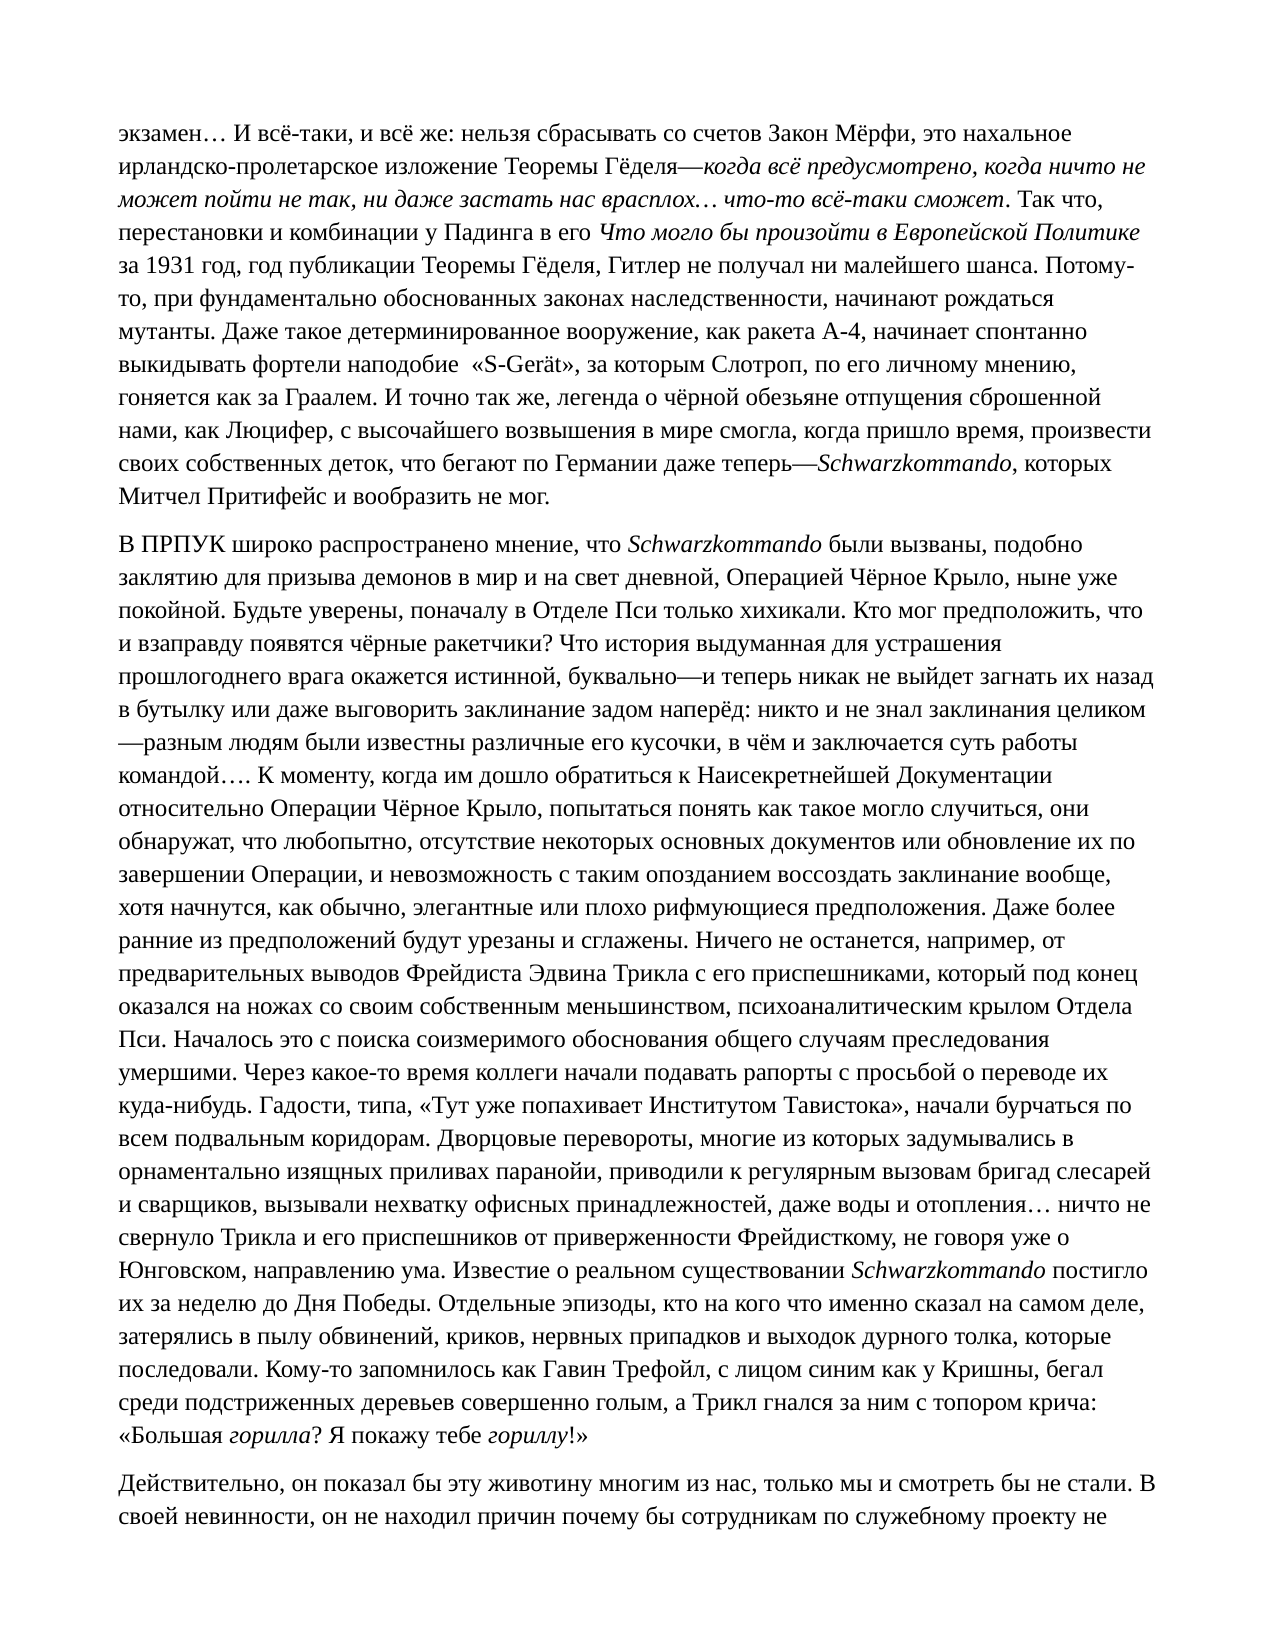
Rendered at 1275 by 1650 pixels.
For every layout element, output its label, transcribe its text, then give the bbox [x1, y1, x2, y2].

text В ПРПУК широко распространено мнение, что Schwarzkommando были вызваны, подобно заклятию для призыва демонов в мир и на свет дневной, Операцией Чёрное Крыло, ныне уже покойной. Будьте уверены, поначалу в Отделе Пси только хихикали. Кто мог предположить, что и взаправду появятся чёрные ракетчики? Что история выдуманная для устрашения прошлогоднего врага окажется истинной, буквально—и теперь никак не выйдет загнать их назад в бутылку или даже выговорить заклинание задом наперёд: никто и не знал заклинания целиком—разным людям были известны различные его кусочки, в чём и заключается суть работы командой…. К моменту, когда им дошло обратиться к Наисекретнейшей Документации относительно Операции Чёрное Крыло, попытаться понять как такое могло случиться, они обнаружат, что любопытно, отсутствие некоторых основных документов или обновление их по завершении Операции, и невозможность с таким опозданием воссоздать заклинание вообще, хотя начнутся, как обычно, элегантные или плохо рифмующиеся предположения. Даже более ранние из предположений будут урезаны и сглажены. Ничего не останется, например, от предварительных выводов Фрейдиста Эдвина Трикла с его приспешниками, который под конец оказался на ножах со своим собственным меньшинством, психоаналитическим крылом Отдела Пси. Началось это с поиска соизмеримого обоснования общего случаям преследования умершими. Через какое-то время коллеги начали подавать рапорты с просьбой о переводе их куда-нибудь. Гадости, типа, «Тут уже попахивает Институтом Тавистока», начали бурчаться по всем подвальным коридорам. Дворцовые перевороты, многие из которых задумывались в орнаментально изящных приливах паранойи, приводили к регулярным вызовам бригад слесарей и сварщиков, вызывали нехватку офисных принадлежностей, даже воды и отопления… ничто не свернуло Трикла и его приспешников от приверженности Фрейдисткому, не говоря уже о Юнговском, направлению ума. Известие о реальном существовании Schwarzkommando постигло их за неделю до Дня Победы. Отдельные эпизоды, кто на кого что именно сказал на самом деле, затерялись в пылу обвинений, криков, нервных припадков и выходок дурного толка, которые последовали. Кому-то запомнилось как Гавин Трефойл, с лицом синим как у Кришны, бегал среди подстриженных деревьев совершенно голым, а Трикл гнался за ним с топором крича: «Большая горилла? Я покажу тебе гориллу!» [118, 529, 1157, 1449]
text экзамен… И всё-таки, и всё же: нельзя сбрасывать со счетов Закон Мёрфи, это нахальное ирландско-пролетарское изложение Теоремы Гёделя—когда всё предусмотрено, когда ничто не может пойти не так, ни даже застать нас врасплох… что-то всё-таки сможет. Так что, перестановки и комбинации у Падинга в его Что могло бы произойти в Европейской Политике за 1931 год, год публикации Теоремы Гёделя, Гитлер не получал ни малейшего шанса. Потому-то, при фундаментально обоснованных законах наследственности, начинают рождаться мутанты. Даже такое детерминированное вооружение, как ракета А-4, начинает спонтанно выкидывать фортели наподобие «S-Gerät», за которым Слотроп, по его личному мнению, гоняется как за Граалем. И точно так же, легенда о чёрной обезьяне отпущения сброшенной нами, как Люцифер, с высочайшего возвышения в мире смогла, когда пришло время, произвести своих собственных деток, что бегают по Германии даже теперь—Schwarzkommando, которых Митчел Притифейс и вообразить не мог. [118, 118, 1157, 510]
text Действительно, он показал бы эту животину многим из нас, только мы и смотреть бы не стали. В своей невинности, он не находил причин почему бы сотрудникам по служебному проекту не [118, 1468, 1157, 1530]
